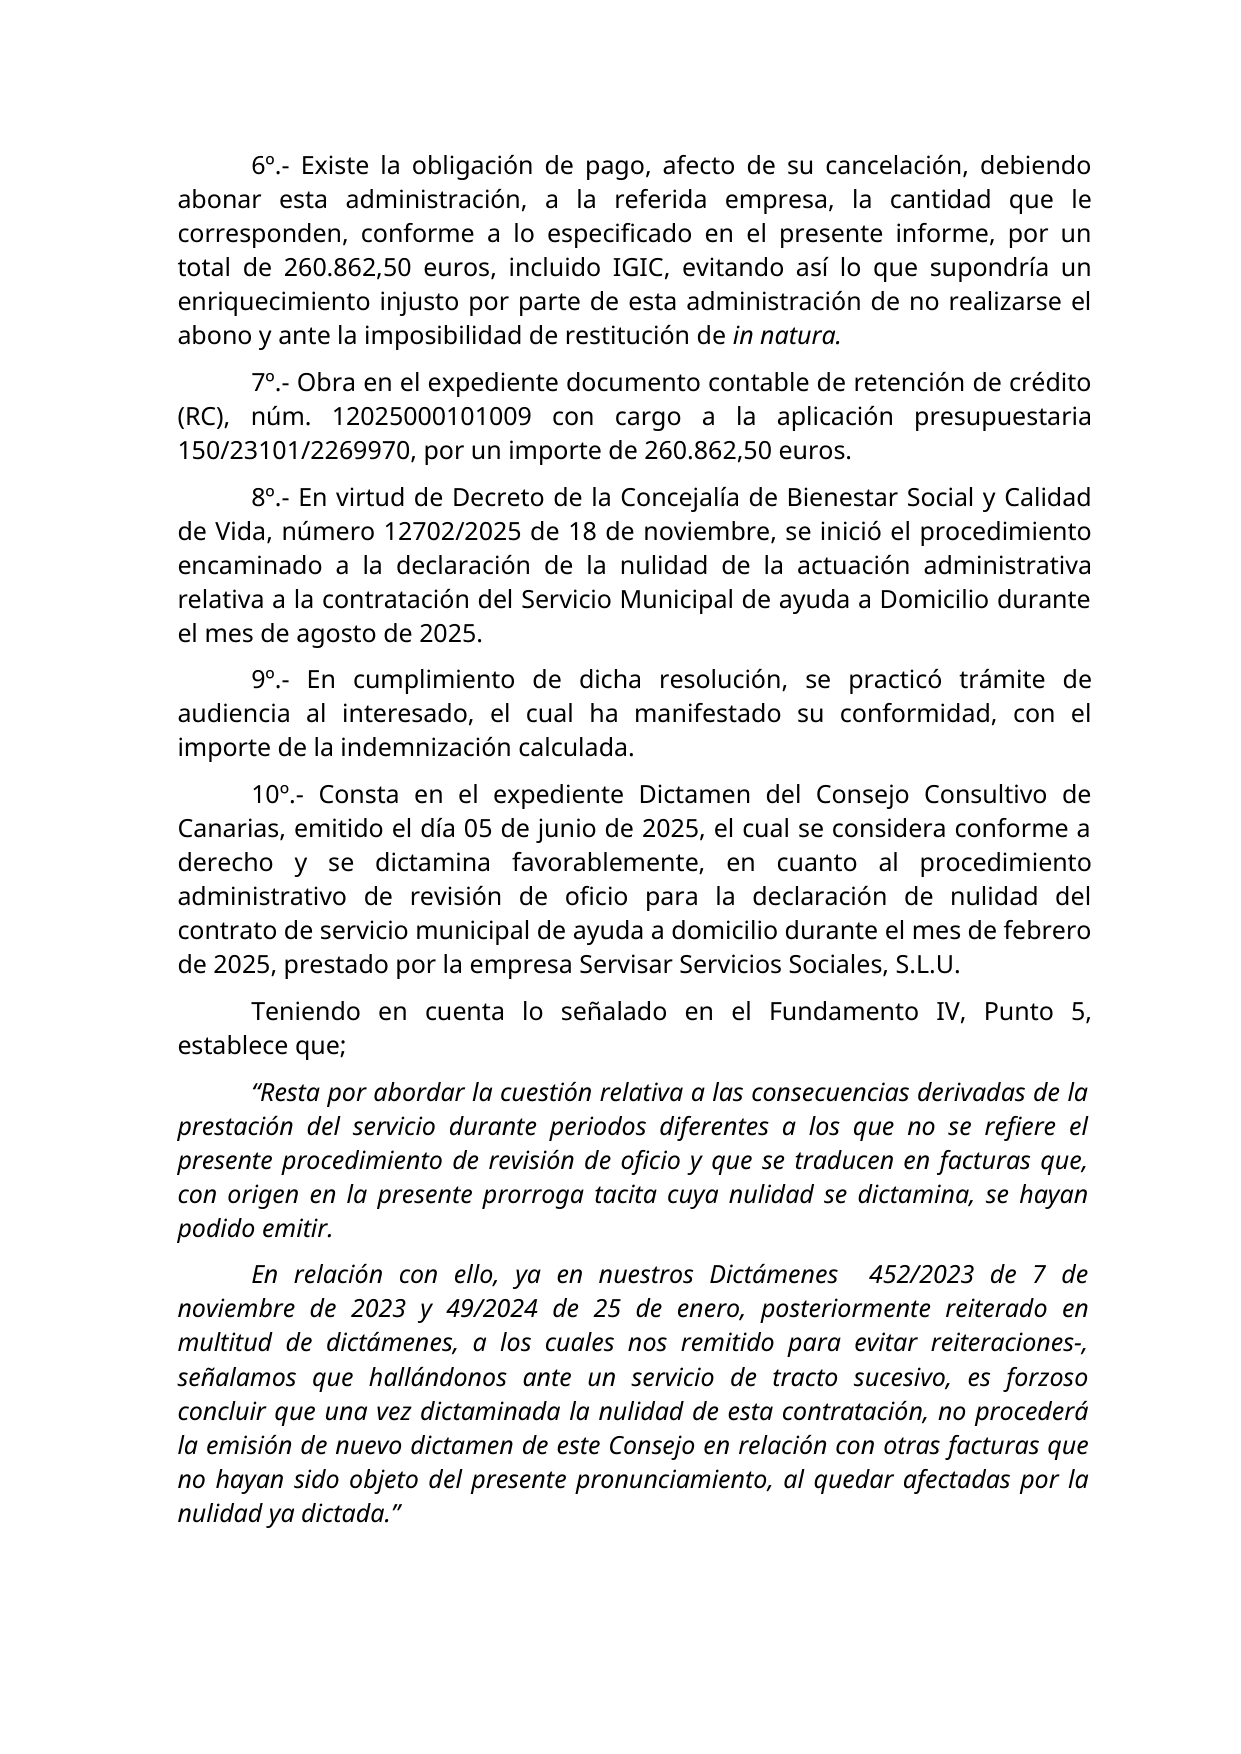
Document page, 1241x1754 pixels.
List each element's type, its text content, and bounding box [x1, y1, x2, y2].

text 9º.- En cumplimiento de dicha resolución, se practicó trámite de audiencia al interesado, el cual ha manifestado su conformidad, con el importe de la indemnización calculada. [177, 662, 1093, 764]
text 8º.- En virtud de Decreto de la Concejalía de Bienestar Social y Calidad de Vida, número 12702/2025 de 18 de noviembre, se inició el procedimiento encaminado a la declaración de la nulidad de la actuación administrativa relativa a la contratación del Servicio Municipal de ayuda a Domicilio durante el mes de agosto de 2025. [177, 479, 1093, 649]
text 6º.- Existe la obligación de pago, afecto de su cancelación, debiendo abonar esta administración, a la referida empresa, la cantidad que le corresponden, conforme a lo especificado en el presente informe, por un total de 260.862,50 euros, incluido IGIC, evitando así lo que supondría un enriquecimiento injusto por parte de esta administración de no realizarse el abono y ante la imposibilidad de restitución de in natura. [177, 148, 1093, 352]
text “Resta por abordar la cuestión relativa a las consecuencias derivadas de la prestación del servicio durante periodos diferentes a los que no se refiere el presente procedimiento de revisión de oficio y que se traducen en facturas que, con origen en la presente prorroga tacita cuya nulidad se dictamina, se hayan podido emitir. [177, 1074, 1093, 1244]
text Teniendo en cuenta lo señalado en el Fundamento IV, Punto 5, establece que; [177, 993, 1093, 1062]
text 7º.- Obra en el expediente documento contable de retención de crédito (RC), núm. 12025000101009 con cargo a la aplicación presupuestaria 150/23101/2269970, por un importe de 260.862,50 euros. [177, 364, 1093, 467]
text 10º.- Consta en el expediente Dictamen del Consejo Consultivo de Canarias, emitido el día 05 de junio de 2025, el cual se considera conforme a derecho y se dictamina favorablemente, en cuanto al procedimiento administrativo de revisión de oficio para la declaración de nulidad del contrato de servicio municipal de ayuda a domicilio durante el mes de febrero de 2025, prestado por la empresa Servisar Servicios Sociales, S.L.U. [177, 777, 1093, 981]
text En relación con ello, ya en nuestros Dictámenes 452/2023 de 7 de noviembre de 2023 y 49/2024 de 25 de enero, posteriormente reiterado en multitud de dictámenes, a los cuales nos remitido para evitar reiteraciones-, señalamos que hallándonos ante un servicio de tracto sucesivo, es forzoso concluir que una vez dictaminada la nulidad de esta contratación, no procederá la emisión de nuevo dictamen de este Consejo en relación con otras facturas que no hayan sido objeto del presente pronunciamiento, al quedar afectadas por la nulidad ya dictada.” [177, 1257, 1093, 1529]
